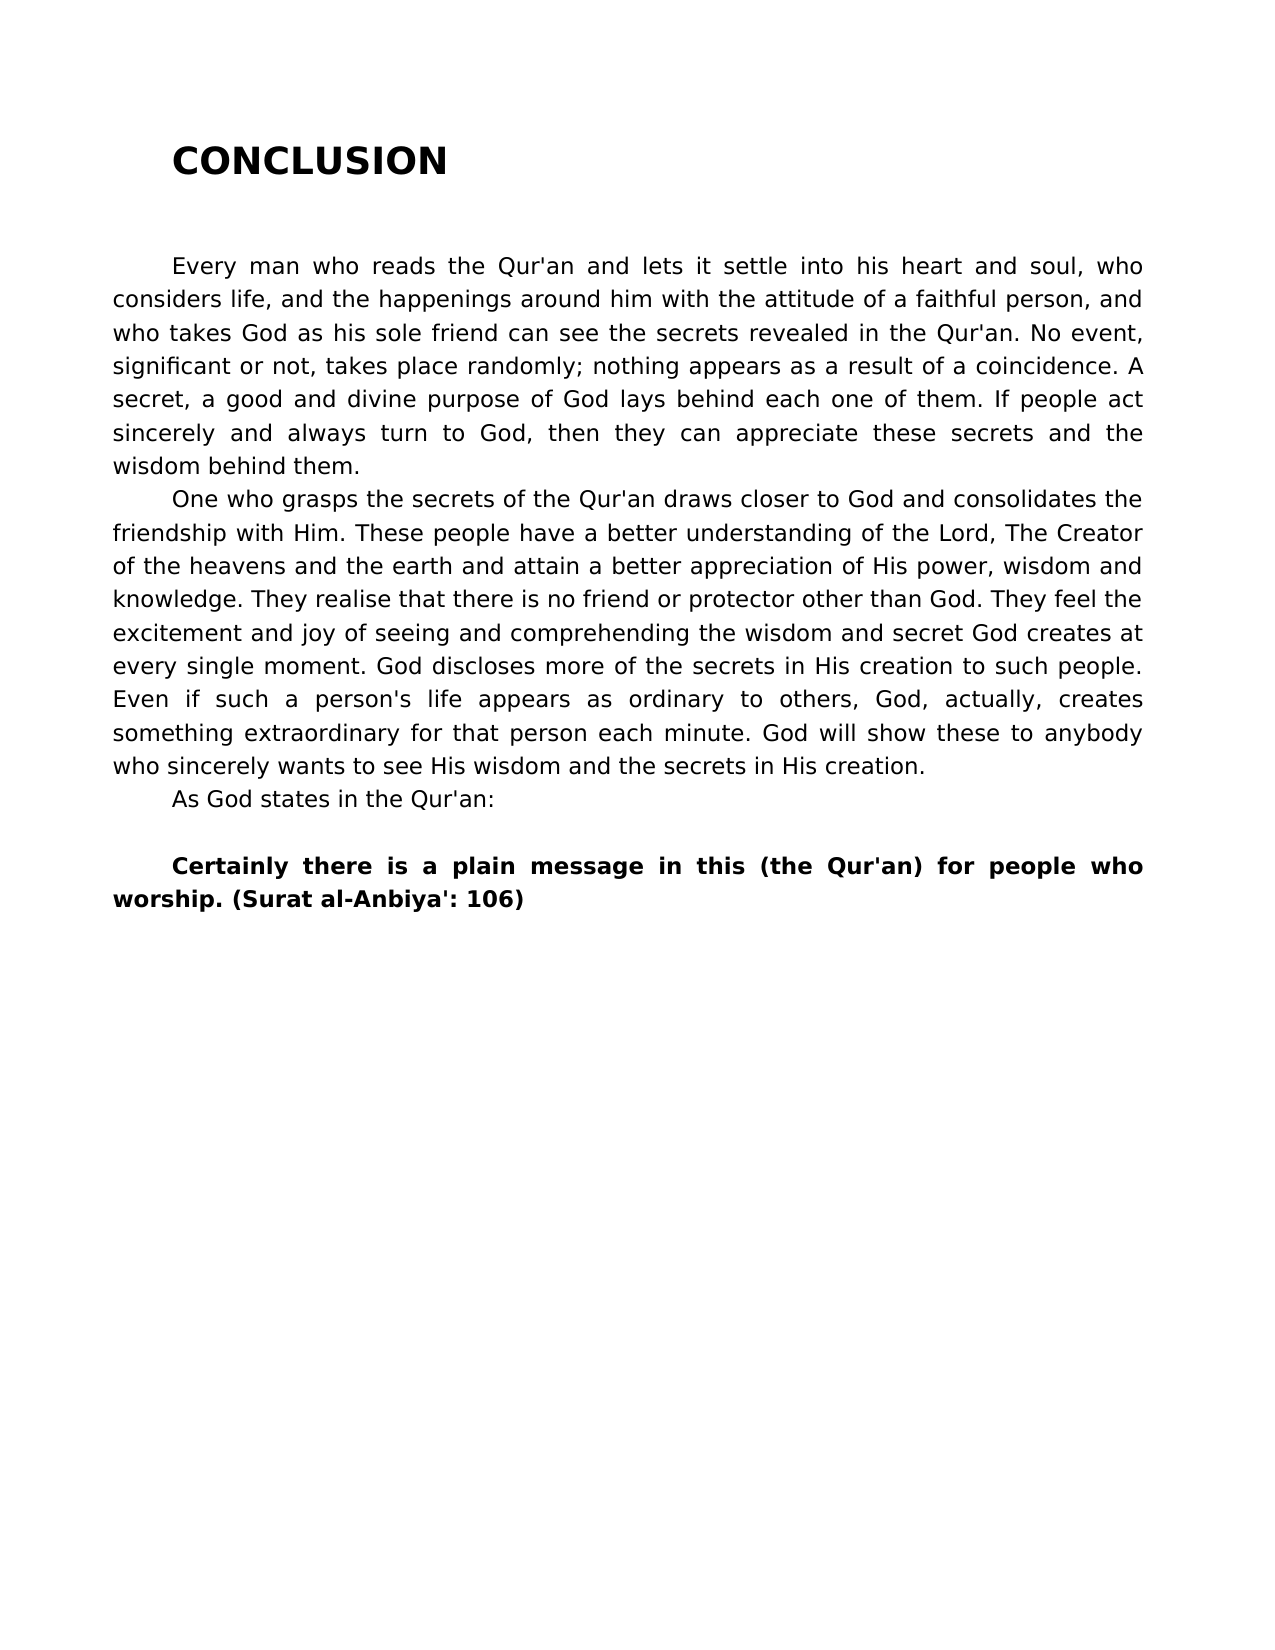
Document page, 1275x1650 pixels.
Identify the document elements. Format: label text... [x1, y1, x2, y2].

text CONCLUSION [112, 148, 1145, 181]
text Certainly there is a plain message in this (the Qur'an) for people who worship. (Surat al-Anbiya': 106) [112, 848, 1145, 914]
text Every man who reads the Qur'an and lets it settle into his heart and soul, who considers life, and the happenings around him with the attitude of a faithful person, and who takes God as his sole friend can see the secrets revealed in the Qur'an. No event, significant or not, takes place randomly; nothing appears as a result of a coincidence. A secret, a good and divine purpose of God lays behind each one of them. If people act sincerely and always turn to God, then they can appreciate these secrets and the wisdom behind them. [112, 248, 1145, 481]
text One who grasps the secrets of the Qur'an draws closer to God and consolidates the friendship with Him. These people have a better understanding of the Lord, The Creator of the heavens and the earth and attain a better appreciation of His power, wisdom and knowledge. They realise that there is no friend or protector other than God. They feel the excitement and joy of seeing and comprehending the wisdom and secret God creates at every single moment. God discloses more of the secrets in His creation to such people. Even if such a person's life appears as ordinary to others, God, actually, creates something extraordinary for that person each minute. God will show these to anybody who sincerely wants to see His wisdom and the secrets in His creation. [112, 481, 1145, 781]
text As God states in the Qur'an: [112, 781, 1145, 814]
